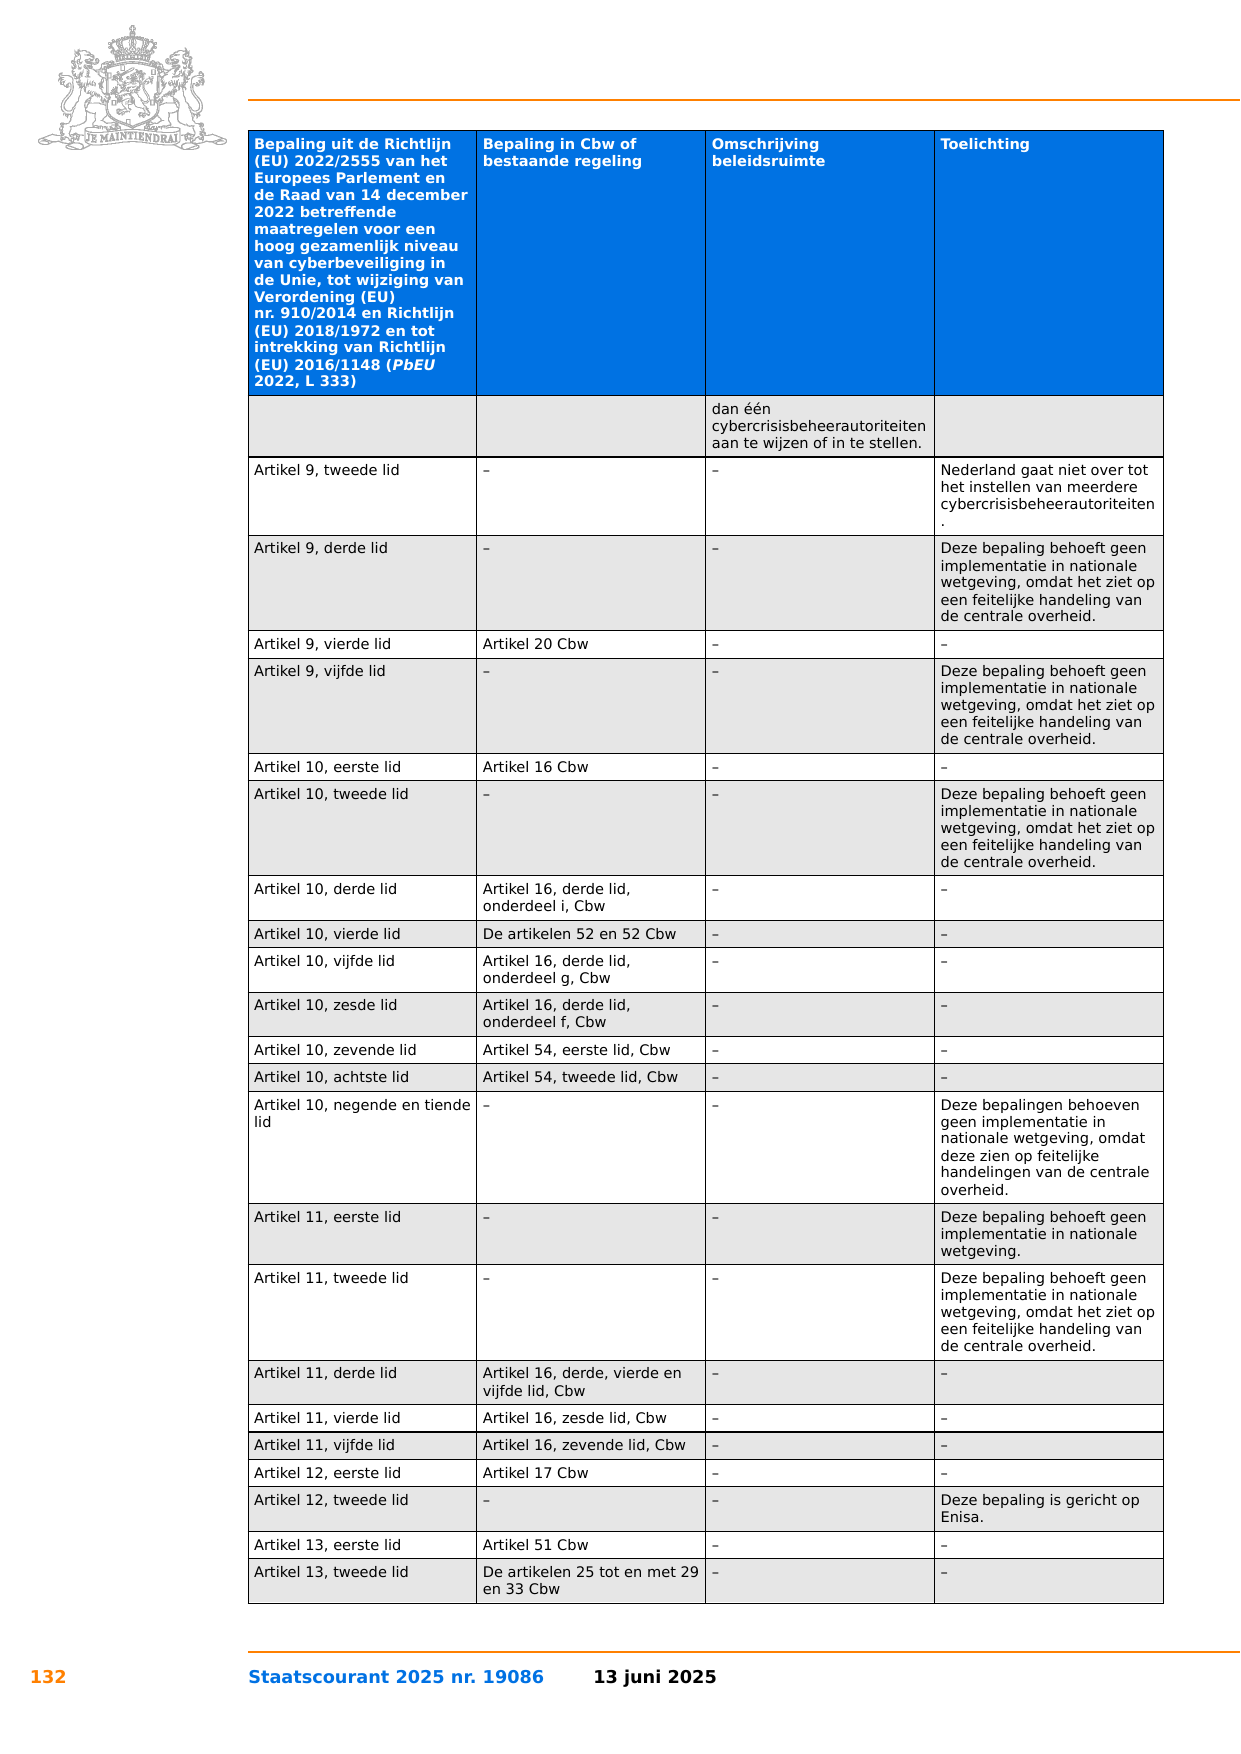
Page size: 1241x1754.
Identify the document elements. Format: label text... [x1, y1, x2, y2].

table_cell Artikel 16, zevende lid, Cbw [477, 1433, 705, 1459]
table_cell Artikel 11, vijfde lid [249, 1433, 476, 1459]
table_cell – [706, 1204, 934, 1264]
table_cell – [477, 1092, 705, 1203]
table_cell – [706, 1532, 934, 1558]
table_cell – [706, 754, 934, 780]
table_cell – [706, 1265, 934, 1360]
table_cell – [706, 1559, 934, 1602]
table_header Toelichting [935, 131, 1163, 395]
table_cell – [935, 1064, 1163, 1091]
table_cell – [706, 1037, 934, 1063]
table_cell Deze bepaling behoeft geen implementatie in nationale wetgeving. [935, 1204, 1163, 1264]
table_cell – [706, 1361, 934, 1404]
table_cell Artikel 16 Cbw [477, 754, 705, 780]
table_cell [249, 396, 476, 456]
table_cell Artikel 11, derde lid [249, 1361, 476, 1404]
table_cell – [935, 1559, 1163, 1602]
table_cell Artikel 10, achtste lid [249, 1064, 476, 1091]
table_cell Deze bepaling behoeft geen implementatie in nationale wetgeving, omdat het ziet op een feitelijke handeling van de centrale overheid. [935, 659, 1163, 753]
table_cell – [477, 1265, 705, 1360]
table_cell [935, 396, 1163, 456]
table_cell – [935, 1460, 1163, 1486]
table_cell – [477, 1204, 705, 1264]
table_cell – [706, 458, 934, 535]
table_cell Artikel 16, derde lid, onderdeel i, Cbw [477, 876, 705, 920]
table_cell Deze bepaling behoeft geen implementatie in nationale wetgeving, omdat het ziet op een feitelijke handeling van de centrale overheid. [935, 781, 1163, 875]
table_cell Artikel 9, vijfde lid [249, 659, 476, 753]
table_cell Deze bepaling behoeft geen implementatie in nationale wetgeving, omdat het ziet op een feitelijke handeling van de centrale overheid. [935, 1265, 1163, 1360]
table_cell – [935, 1532, 1163, 1558]
table_cell – [477, 1487, 705, 1531]
table_cell Artikel 12, tweede lid [249, 1487, 476, 1531]
table_cell – [477, 536, 705, 630]
table_cell – [477, 458, 705, 535]
table_cell – [706, 1433, 934, 1459]
table_cell – [706, 1405, 934, 1431]
table_cell – [706, 1487, 934, 1531]
table_cell Artikel 16, derde, vierde en vijfde lid, Cbw [477, 1361, 705, 1404]
table_cell – [706, 948, 934, 992]
table_cell Artikel 13, eerste lid [249, 1532, 476, 1558]
table_cell Artikel 10, derde lid [249, 876, 476, 920]
table_cell Deze bepalingen behoeven geen implementatie in nationale wetgeving, omdat deze zien op feitelijke handelingen van de centrale overheid. [935, 1092, 1163, 1203]
table_cell – [477, 781, 705, 875]
table_cell Artikel 16, derde lid, onderdeel f, Cbw [477, 993, 705, 1036]
table_cell – [935, 1361, 1163, 1404]
table_cell Artikel 13, tweede lid [249, 1559, 476, 1602]
table_cell Artikel 10, tweede lid [249, 781, 476, 875]
table_cell – [935, 1037, 1163, 1063]
table_cell Artikel 10, zevende lid [249, 1037, 476, 1063]
table_cell dan één cybercrisisbeheerautoriteiten aan te wijzen of in te stellen. [706, 396, 934, 456]
table_cell – [706, 1064, 934, 1091]
table_cell De artikelen 52 en 52 Cbw [477, 921, 705, 947]
table_cell – [935, 754, 1163, 780]
table_cell Artikel 11, vierde lid [249, 1405, 476, 1431]
table_cell Artikel 12, eerste lid [249, 1460, 476, 1486]
table_cell Artikel 16, zesde lid, Cbw [477, 1405, 705, 1431]
table_cell Artikel 10, vijfde lid [249, 948, 476, 992]
table_cell – [706, 536, 934, 630]
table_cell Artikel 54, tweede lid, Cbw [477, 1064, 705, 1091]
table_cell – [935, 1405, 1163, 1431]
table_cell Artikel 51 Cbw [477, 1532, 705, 1558]
table_cell Artikel 10, negende en tiende lid [249, 1092, 476, 1203]
table_cell – [706, 631, 934, 657]
table_cell Artikel 10, eerste lid [249, 754, 476, 780]
table_cell – [706, 993, 934, 1036]
table_cell – [935, 1433, 1163, 1459]
table_cell Artikel 16, derde lid, onderdeel g, Cbw [477, 948, 705, 992]
table_header Omschrijving beleidsruimte [706, 131, 934, 395]
table_cell Nederland gaat niet over tot het instellen van meerdere cybercrisisbeheerautoriteiten. [935, 458, 1163, 535]
table_cell Artikel 11, eerste lid [249, 1204, 476, 1264]
table_cell – [706, 781, 934, 875]
table_cell [477, 396, 705, 456]
table_cell – [935, 993, 1163, 1036]
table_cell Deze bepaling is gericht op Enisa. [935, 1487, 1163, 1531]
table_cell – [935, 921, 1163, 947]
table_cell – [935, 631, 1163, 657]
table_cell Artikel 20 Cbw [477, 631, 705, 657]
picture [38, 25, 227, 150]
table_cell – [706, 659, 934, 753]
table_cell Artikel 10, vierde lid [249, 921, 476, 947]
table_cell – [935, 876, 1163, 920]
table_header Bepaling in Cbw of bestaande regeling [477, 131, 705, 395]
table_cell Artikel 17 Cbw [477, 1460, 705, 1486]
table_cell – [706, 921, 934, 947]
table_cell – [706, 1092, 934, 1203]
table_cell Artikel 54, eerste lid, Cbw [477, 1037, 705, 1063]
table_cell Artikel 10, zesde lid [249, 993, 476, 1036]
table_cell Artikel 9, derde lid [249, 536, 476, 630]
table_cell De artikelen 25 tot en met 29 en 33 Cbw [477, 1559, 705, 1602]
table_cell Artikel 11, tweede lid [249, 1265, 476, 1360]
table_cell – [477, 659, 705, 753]
table_cell – [706, 1460, 934, 1486]
table_cell Artikel 9, vierde lid [249, 631, 476, 657]
table_cell – [706, 876, 934, 920]
table_header Bepaling uit de Richtlijn (EU) 2022/2555 van het Europees Parlement en de Raad van 14 december 2022 betreffende maatregelen voor een hoog gezamenlijk niveau van cyberbeveiliging in de Unie, tot wijziging van Verordening (EU) nr. 910/2014 en Richtlijn (EU) 2018/1972 en tot intrekking van Richtlijn (EU) 2016/1148 (PbEU 2022, L 333) [249, 131, 476, 395]
table_cell Artikel 9, tweede lid [249, 458, 476, 535]
table_cell Deze bepaling behoeft geen implementatie in nationale wetgeving, omdat het ziet op een feitelijke handeling van de centrale overheid. [935, 536, 1163, 630]
table_cell – [935, 948, 1163, 992]
